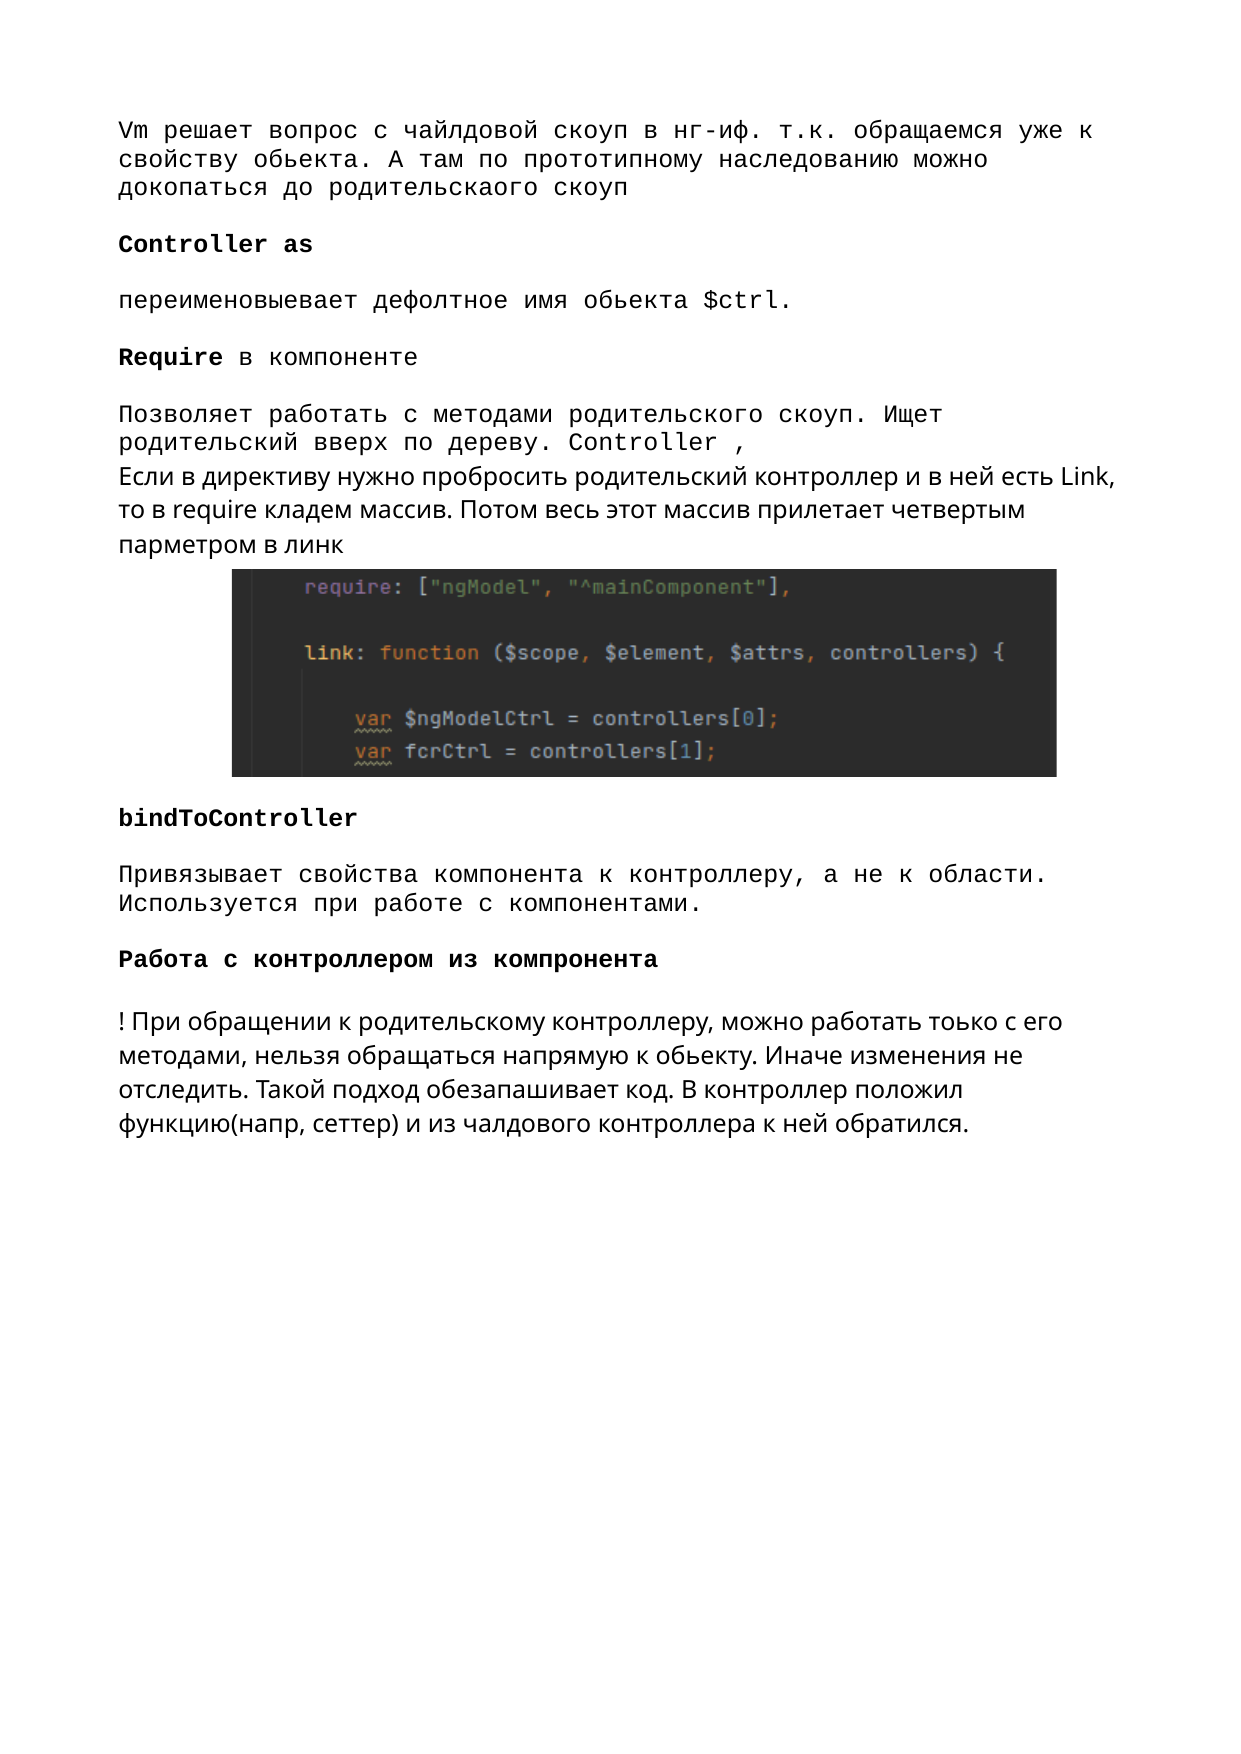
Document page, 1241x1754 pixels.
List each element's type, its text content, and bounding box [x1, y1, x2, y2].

picture [231, 569, 1057, 777]
text Require в компоненте [118, 345, 1122, 373]
text Привязывает свойства компонента к контроллеру, а не к области. Используется при работе с компонентами. [118, 862, 1122, 919]
text bindToController [118, 805, 1122, 834]
text Controller as [118, 231, 1122, 260]
text Позволяет работать с методами родительского скоуп. Ищет родительский вверх по дереву. Controller , [118, 401, 1122, 458]
text Vm решает вопрос с чайлдовой скоуп в нг-иф. т.к. обращаемся уже к свойству обьекта. А там по прототипному наследованию можно докопаться до родительскаого скоуп [118, 118, 1122, 203]
text Работа с контроллером из компронента [118, 947, 1122, 975]
text ! При обращении к родительскому контроллеру, можно работать тоько с его методами, нельзя обращаться напрямую к обьекту. Иначе изменения не отследить. Такой подход обезапашивает код. В контроллер положил функцию(напр, сеттер) и из чалдового контроллера к ней обратился. [118, 1004, 1122, 1140]
text Если в директиву нужно пробросить родительский контроллер и в ней есть Link, то в require кладем массив. Потом весь этот массив прилетает четвертым парметром в линк [118, 458, 1122, 560]
text переименовыевает дефолтное имя обьекта $ctrl. [118, 288, 1122, 316]
